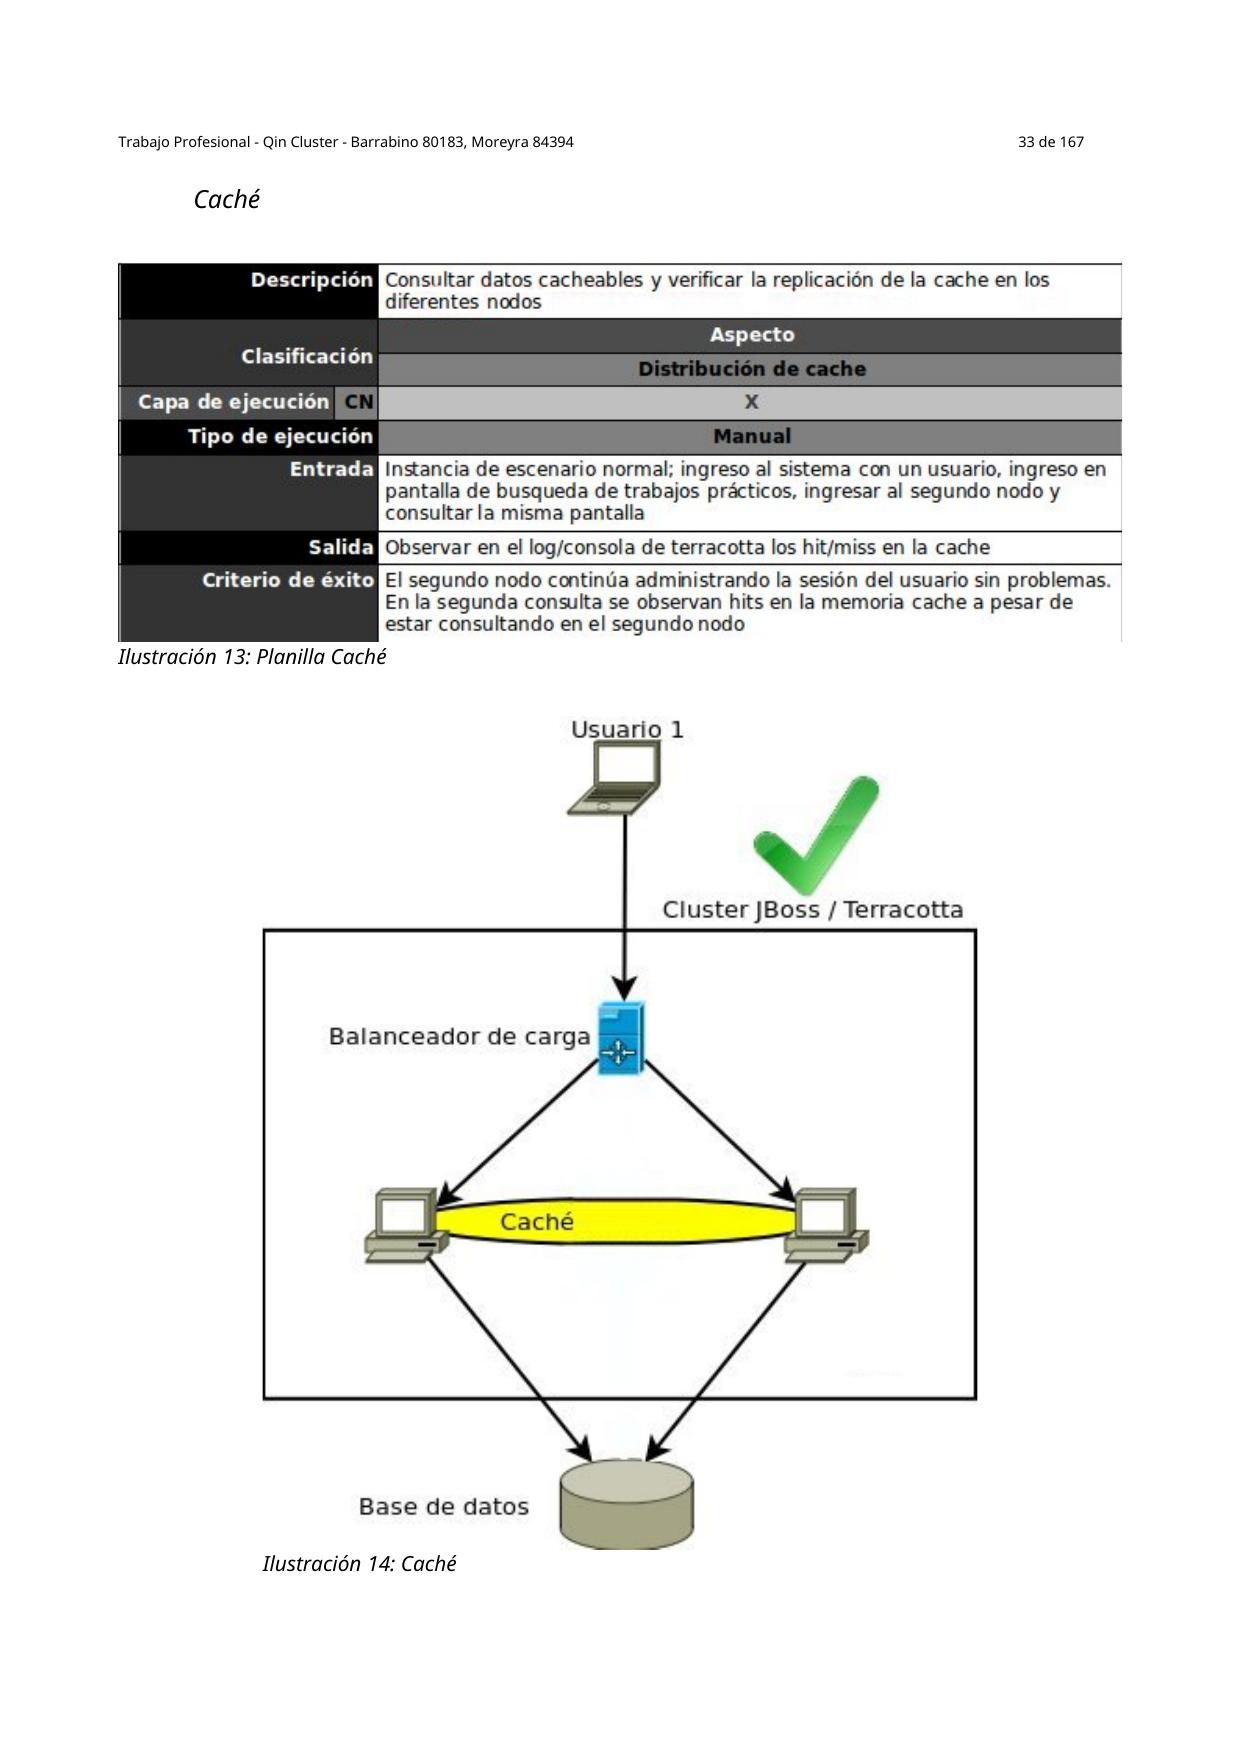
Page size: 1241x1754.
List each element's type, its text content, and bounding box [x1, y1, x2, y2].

text Caché [118, 182, 1122, 216]
text Ilustración 14: Caché [263, 1550, 977, 1578]
picture [262, 716, 978, 1550]
picture [118, 262, 1123, 642]
text Ilustración 13: Planilla Caché [118, 642, 1122, 670]
